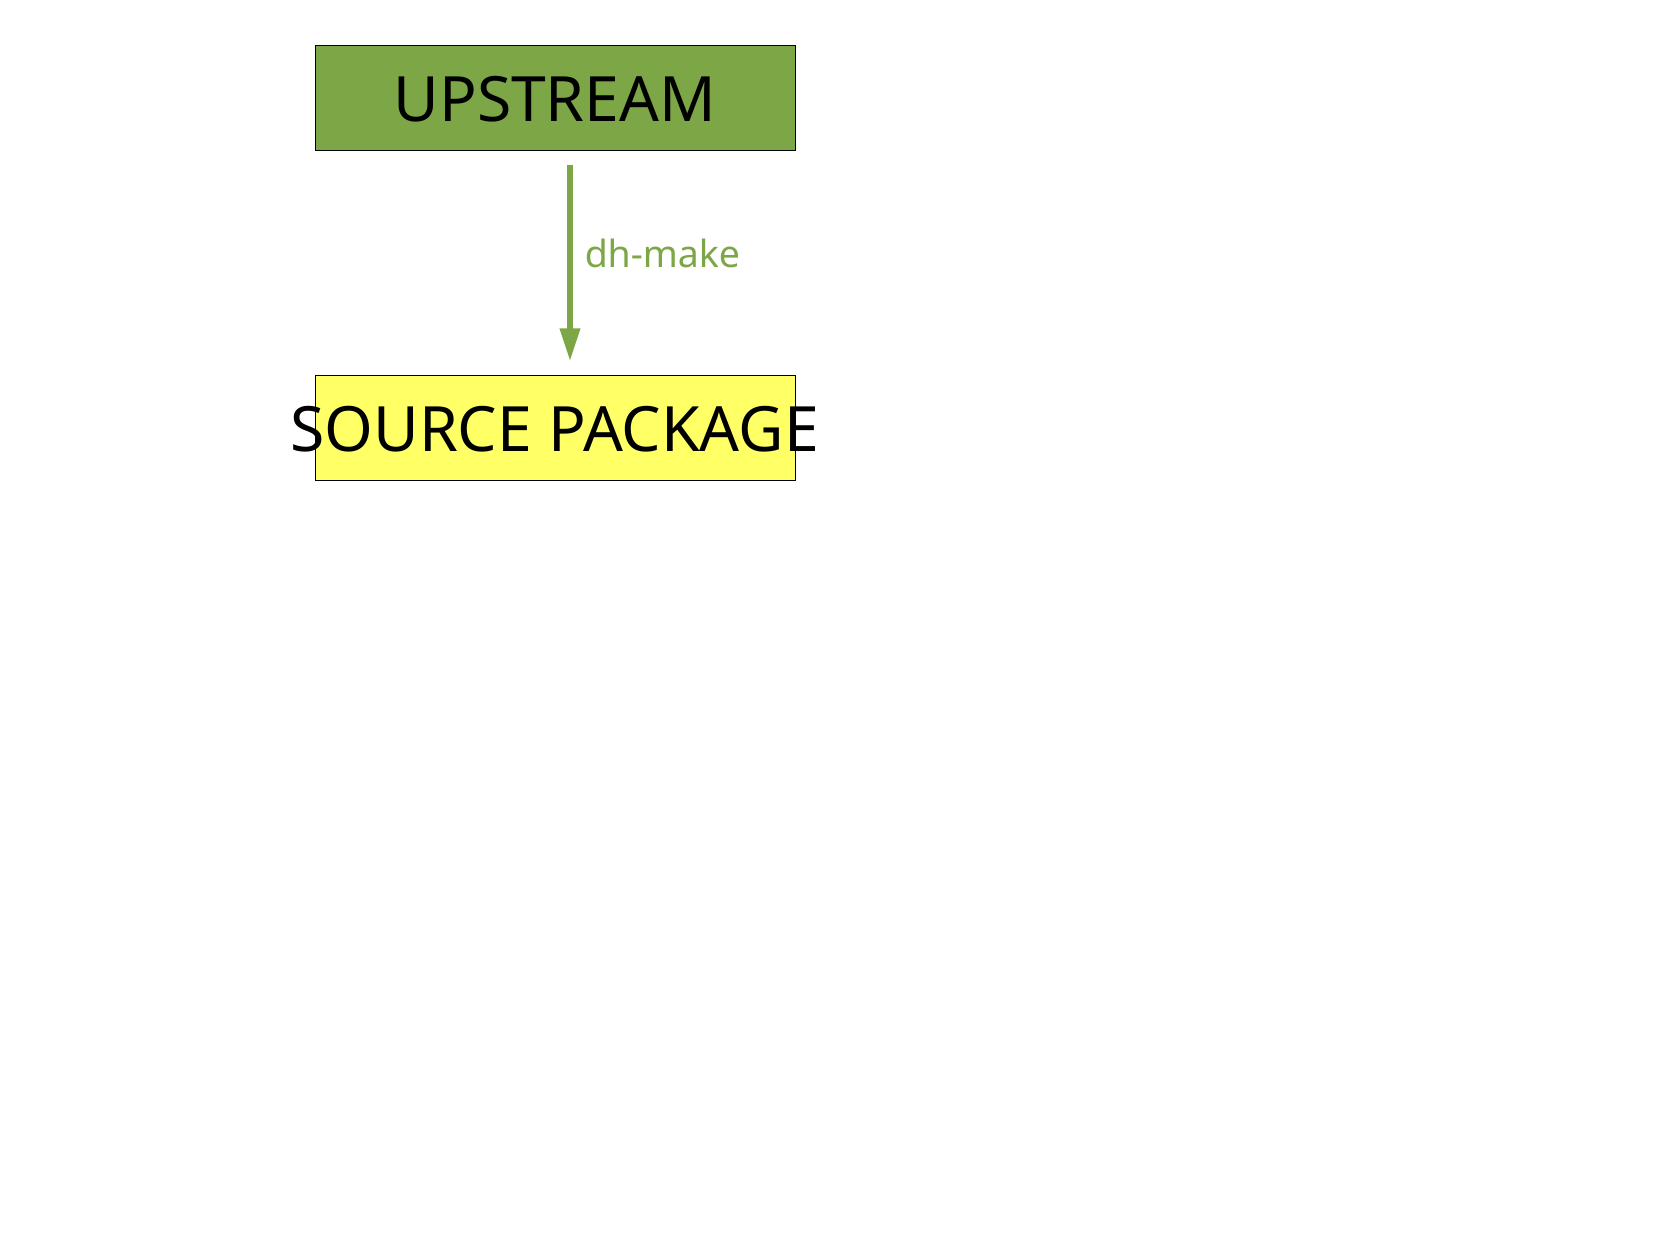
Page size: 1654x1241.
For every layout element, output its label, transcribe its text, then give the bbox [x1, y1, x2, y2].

text_box SOURCE PACKAGE [315, 375, 796, 481]
text_box dh-make [570, 219, 871, 286]
text_box UPSTREAM [315, 45, 796, 151]
